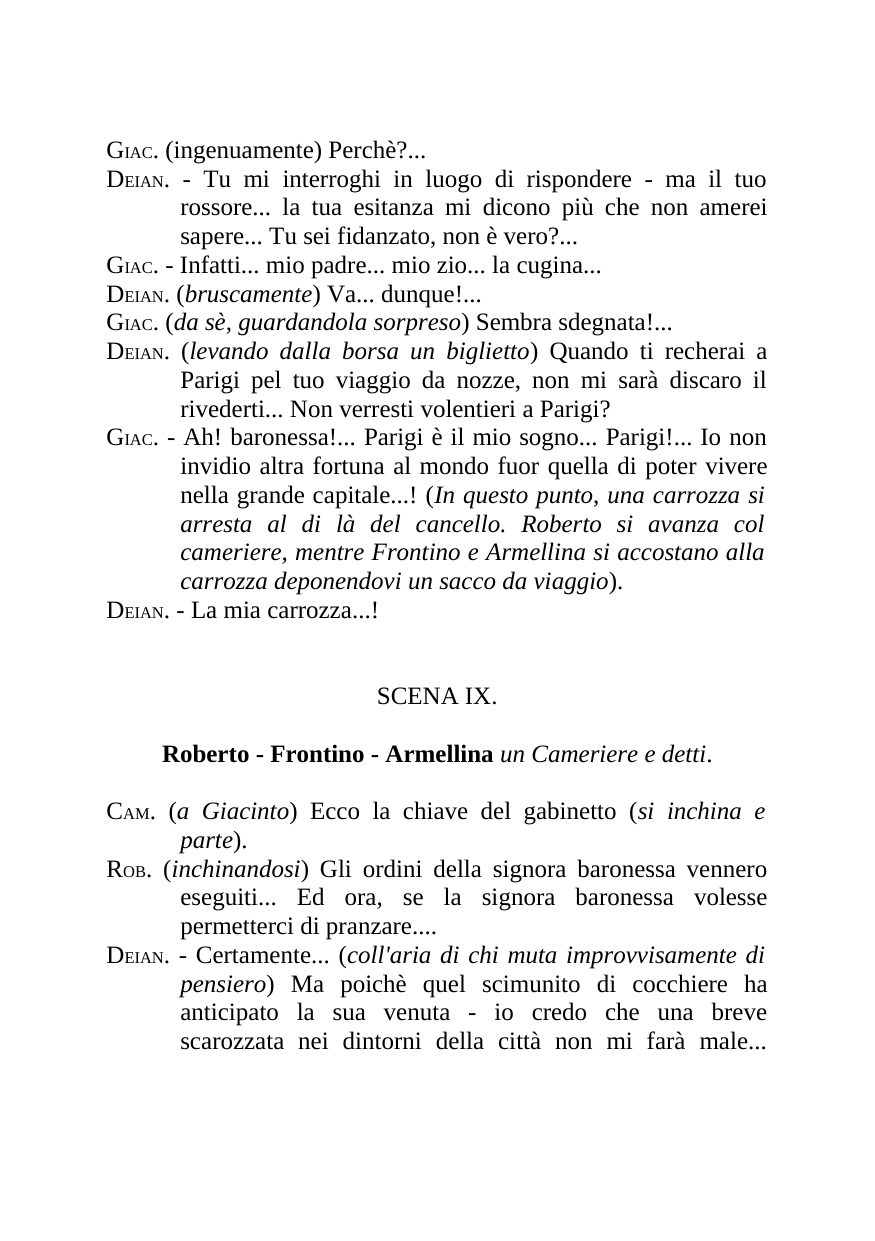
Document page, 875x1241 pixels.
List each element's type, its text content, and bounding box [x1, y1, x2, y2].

text Deian. - La mia carrozza...! [106, 595, 768, 624]
text SCENA IX. [106, 681, 768, 710]
text Giac. (ingenuamente) Perchè?... [106, 135, 768, 164]
text Deian. (bruscamente) Va... dunque!... [106, 279, 768, 307]
text Deian. - Certamente... (coll'aria di chi muta improvvisamente di pensiero) Ma poichè quel scimunito di cocchiere ha anticipato la sua venuta - io credo che una breve scarozzata nei dintorni della città non mi farà male... [106, 940, 768, 1055]
text Giac. - Infatti... mio padre... mio zio... la cugina... [106, 250, 768, 279]
text Giac. (da sè, guardandola sorpreso) Sembra sdegnata!... [106, 307, 768, 336]
text Cam. (a Giacinto) Ecco la chiave del gabinetto (si inchina e parte). [106, 796, 768, 854]
text Roberto - Frontino - Armellina un Cameriere e detti. [106, 739, 768, 767]
text Giac. - Ah! baronessa!... Parigi è il mio sogno... Parigi!... Io non invidio altra fortuna al mondo fuor quella di poter vivere nella grande capitale...! (In questo punto, una carrozza si arresta al di là del cancello. Roberto si avanza col cameriere, mentre Frontino e Armellina si accostano alla carrozza deponendovi un sacco da viaggio). [106, 422, 768, 595]
text Deian. (levando dalla borsa un biglietto) Quando ti recherai a Parigi pel tuo viaggio da nozze, non mi sarà discaro il rivederti... Non verresti volentieri a Parigi? [106, 336, 768, 422]
text Deian. - Tu mi interroghi in luogo di rispondere - ma il tuo rossore... la tua esitanza mi dicono più che non amerei sapere... Tu sei fidanzato, non è vero?... [106, 164, 768, 250]
text Rob. (inchinandosi) Gli ordini della signora baronessa vennero eseguiti... Ed ora, se la signora baronessa volesse permetterci di pranzare.... [106, 854, 768, 940]
